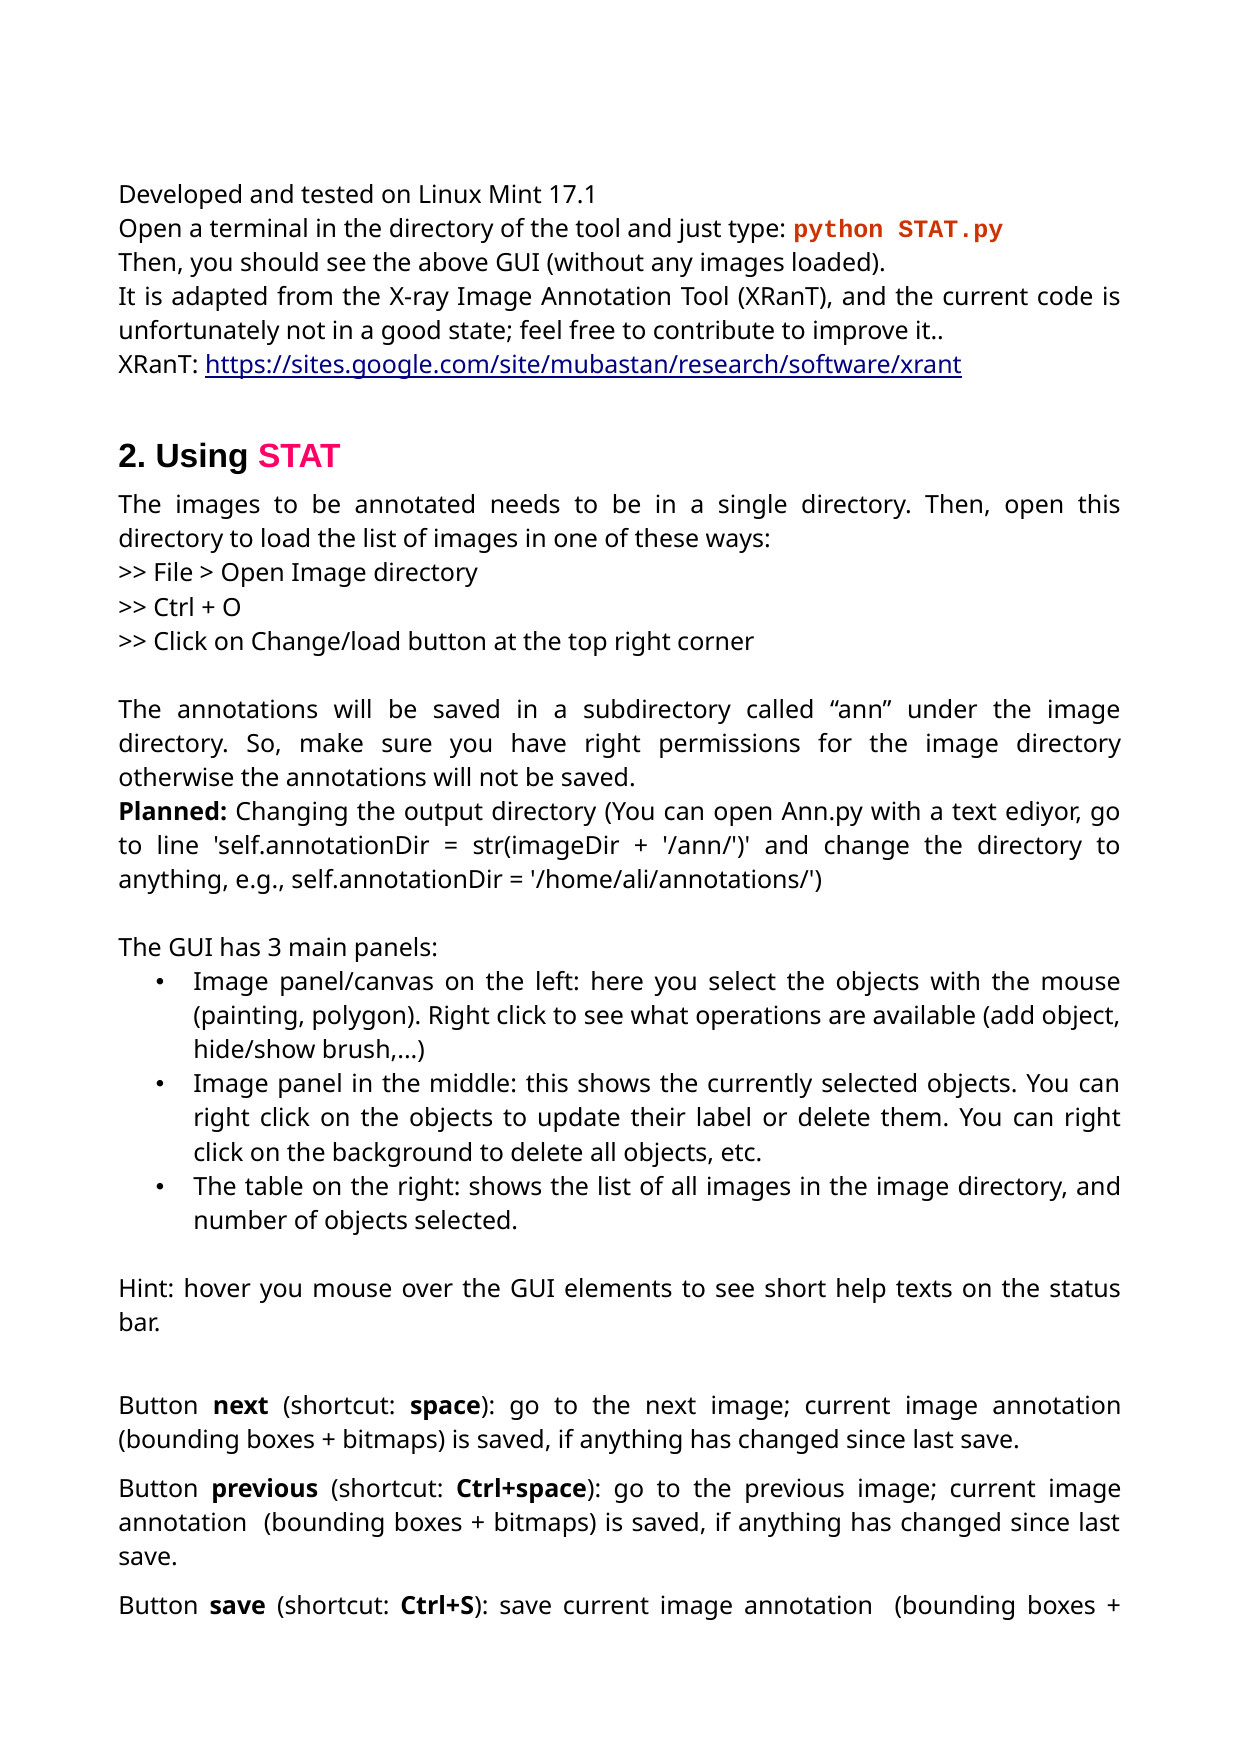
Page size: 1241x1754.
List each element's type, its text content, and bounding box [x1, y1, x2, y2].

text Then, you should see the above GUI (without any images loaded). [118, 245, 1122, 279]
text >> Click on Change/load button at the top right corner [118, 623, 1122, 657]
text Button next (shortcut: space): go to the next image; current image annotation (bounding boxes + bitmaps) is saved, if anything has changed since last save. [118, 1388, 1122, 1456]
text Developed and tested on Linux Mint 17.1 [118, 176, 1122, 210]
list Image panel in the middle: this shows the currently selected objects. You can right click on the objects to update their label or delete them. You can right click on the background to delete all objects, etc. [156, 1066, 1122, 1168]
list The table on the right: shows the list of all images in the image directory, and number of objects selected. [156, 1168, 1122, 1236]
text Open a terminal in the directory of the tool and just type: python STAT.py [118, 210, 1122, 245]
text It is adapted from the X-ray Image Annotation Tool (XRanT), and the current code is unfortunately not in a good state; feel free to contribute to improve it.. [118, 279, 1122, 347]
subtitle 2. Using STAT [118, 436, 1122, 474]
text >> File > Open Image directory [118, 555, 1122, 589]
text Planned: Changing the output directory (You can open Ann.py with a text ediyor, go to line 'self.annotationDir = str(imageDir + '/ann/')' and change the directory to anything, e.g., self.annotationDir = '/home/ali/annotations/') [118, 793, 1122, 896]
text XRanT: https://sites.google.com/site/mubastan/research/software/xrant [118, 347, 1122, 381]
text >> Ctrl + O [118, 589, 1122, 623]
text Hint: hover you mouse over the GUI elements to see short help texts on the status bar. [118, 1270, 1122, 1338]
text Button save (shortcut: Ctrl+S): save current image annotation (bounding boxes + [118, 1588, 1122, 1622]
text The annotations will be saved in a subdirectory called “ann” under the image directory. So, make sure you have right permissions for the image directory otherwise the annotations will not be saved. [118, 691, 1122, 793]
text Button previous (shortcut: Ctrl+space): go to the previous image; current image annotation (bounding boxes + bitmaps) is saved, if anything has changed since last save. [118, 1471, 1122, 1573]
text The GUI has 3 main panels: [118, 930, 1122, 964]
text The images to be annotated needs to be in a single directory. Then, open this directory to load the list of images in one of these ways: [118, 487, 1122, 555]
list Image panel/canvas on the left: here you select the objects with the mouse (painting, polygon). Right click to see what operations are available (add object, hide/show brush,...) [156, 964, 1122, 1066]
